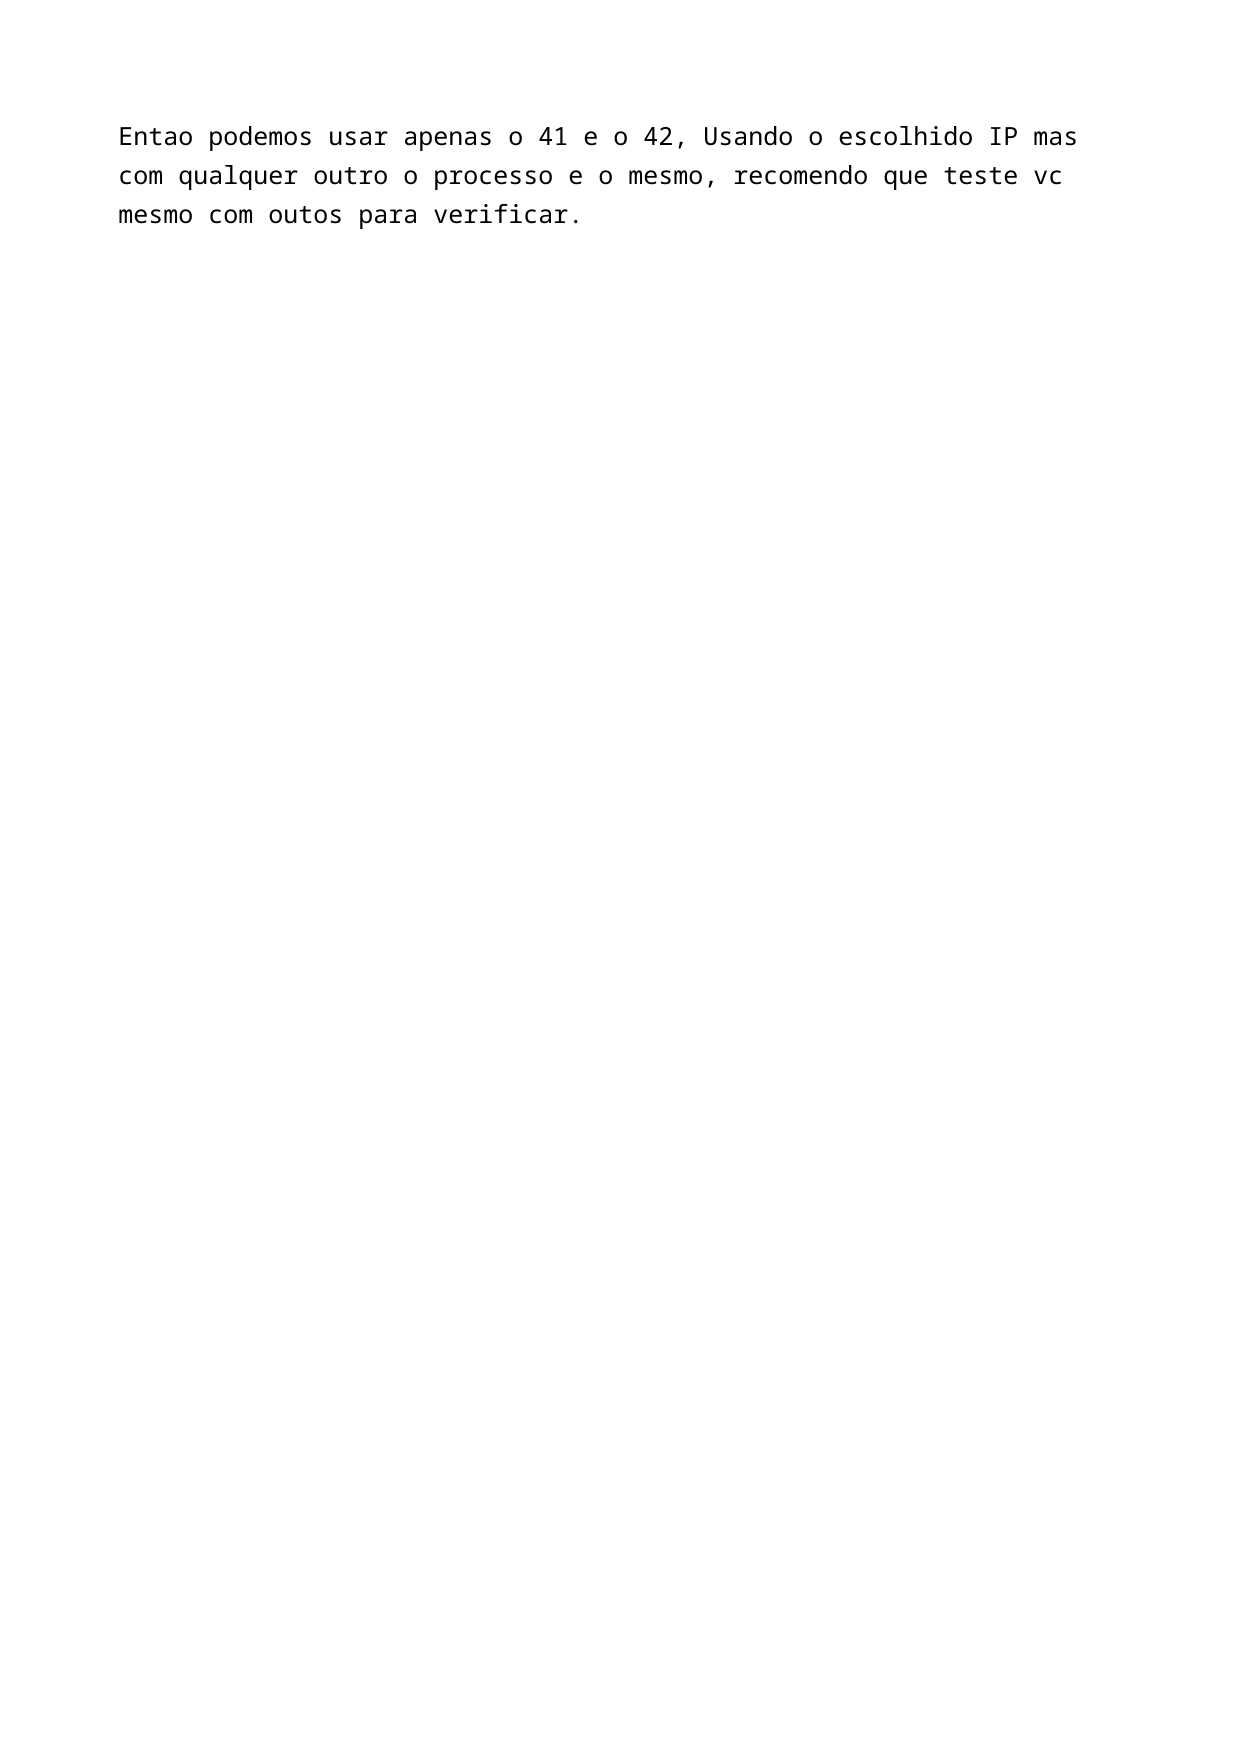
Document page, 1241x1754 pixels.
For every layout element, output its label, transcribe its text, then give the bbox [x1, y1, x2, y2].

text Entao podemos usar apenas o 41 e o 42, Usando o escolhido IP mas com qualquer outro o processo e o mesmo, recomendo que teste vc mesmo com outos para verificar. [118, 118, 1122, 231]
